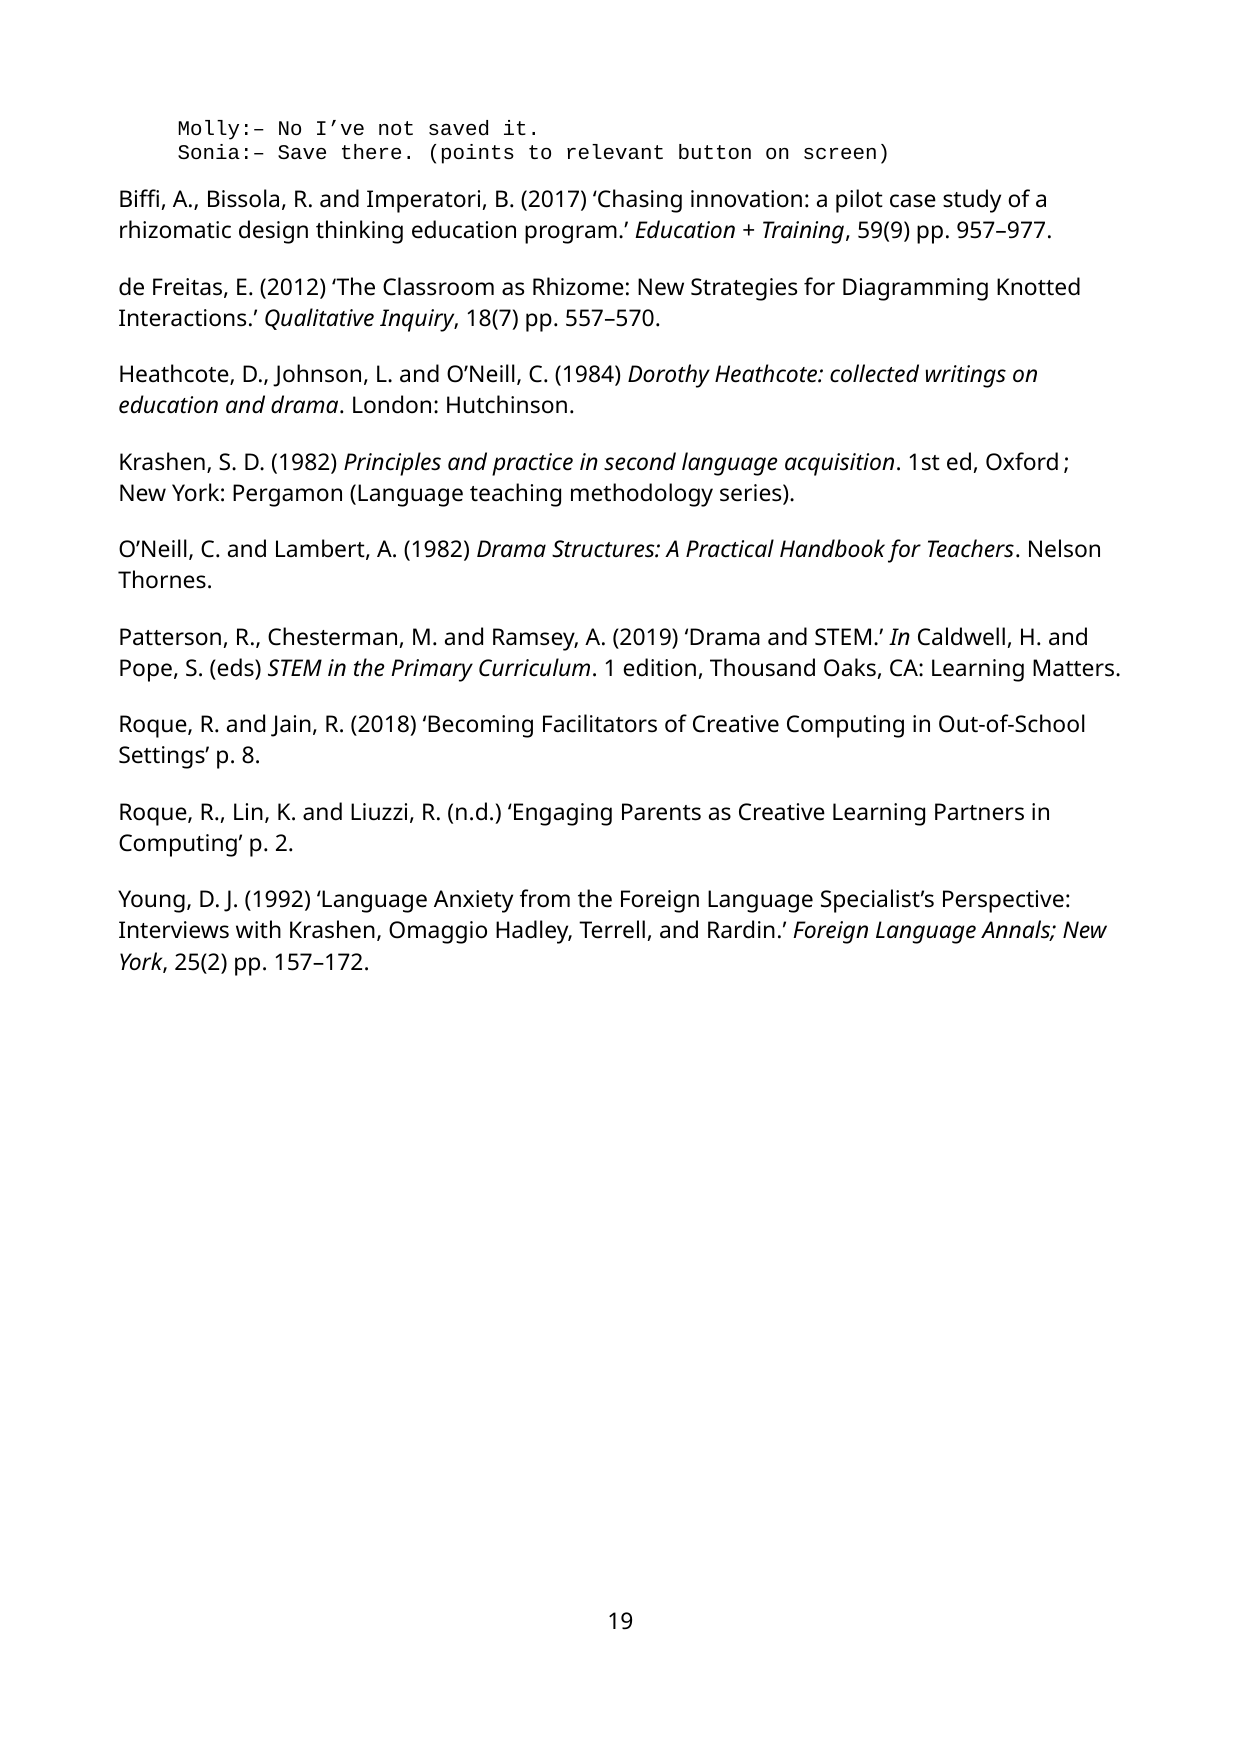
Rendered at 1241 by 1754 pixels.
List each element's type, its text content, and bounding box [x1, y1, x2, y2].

text Young, D. J. (1992) ‘Language Anxiety from the Foreign Language Specialist’s Perspective: Interviews with Krashen, Omaggio Hadley, Terrell, and Rardin.’ Foreign Language Annals; New York, 25(2) pp. 157–172. [118, 883, 1122, 977]
text Krashen, S. D. (1982) Principles and practice in second language acquisition. 1st ed, Oxford ; New York: Pergamon (Language teaching methodology series). [118, 446, 1122, 508]
text de Freitas, E. (2012) ‘The Classroom as Rhizome: New Strategies for Diagramming Knotted Interactions.’ Qualitative Inquiry, 18(7) pp. 557–570. [118, 271, 1122, 333]
text Roque, R., Lin, K. and Liuzzi, R. (n.d.) ‘Engaging Parents as Creative Learning Partners in Computing’ p. 2. [118, 796, 1122, 858]
text O’Neill, C. and Lambert, A. (1982) Drama Structures: A Practical Handbook for Teachers. Nelson Thornes. [118, 533, 1122, 596]
text Molly:– No I’ve not saved it. [177, 118, 1122, 142]
text Sonia:– Save there. (points to relevant button on screen) [177, 142, 1122, 165]
text Biffi, A., Bissola, R. and Imperatori, B. (2017) ‘Chasing innovation: a pilot case study of a rhizomatic design thinking education program.’ Education + Training, 59(9) pp. 957–977. [118, 183, 1122, 246]
text Patterson, R., Chesterman, M. and Ramsey, A. (2019) ‘Drama and STEM.’ In Caldwell, H. and Pope, S. (eds) STEM in the Primary Curriculum. 1 edition, Thousand Oaks, CA: Learning Matters. [118, 621, 1122, 683]
text Heathcote, D., Johnson, L. and O’Neill, C. (1984) Dorothy Heathcote: collected writings on education and drama. London: Hutchinson. [118, 358, 1122, 421]
text Roque, R. and Jain, R. (2018) ‘Becoming Facilitators of Creative Computing in Out-of-School Settings’ p. 8. [118, 708, 1122, 771]
